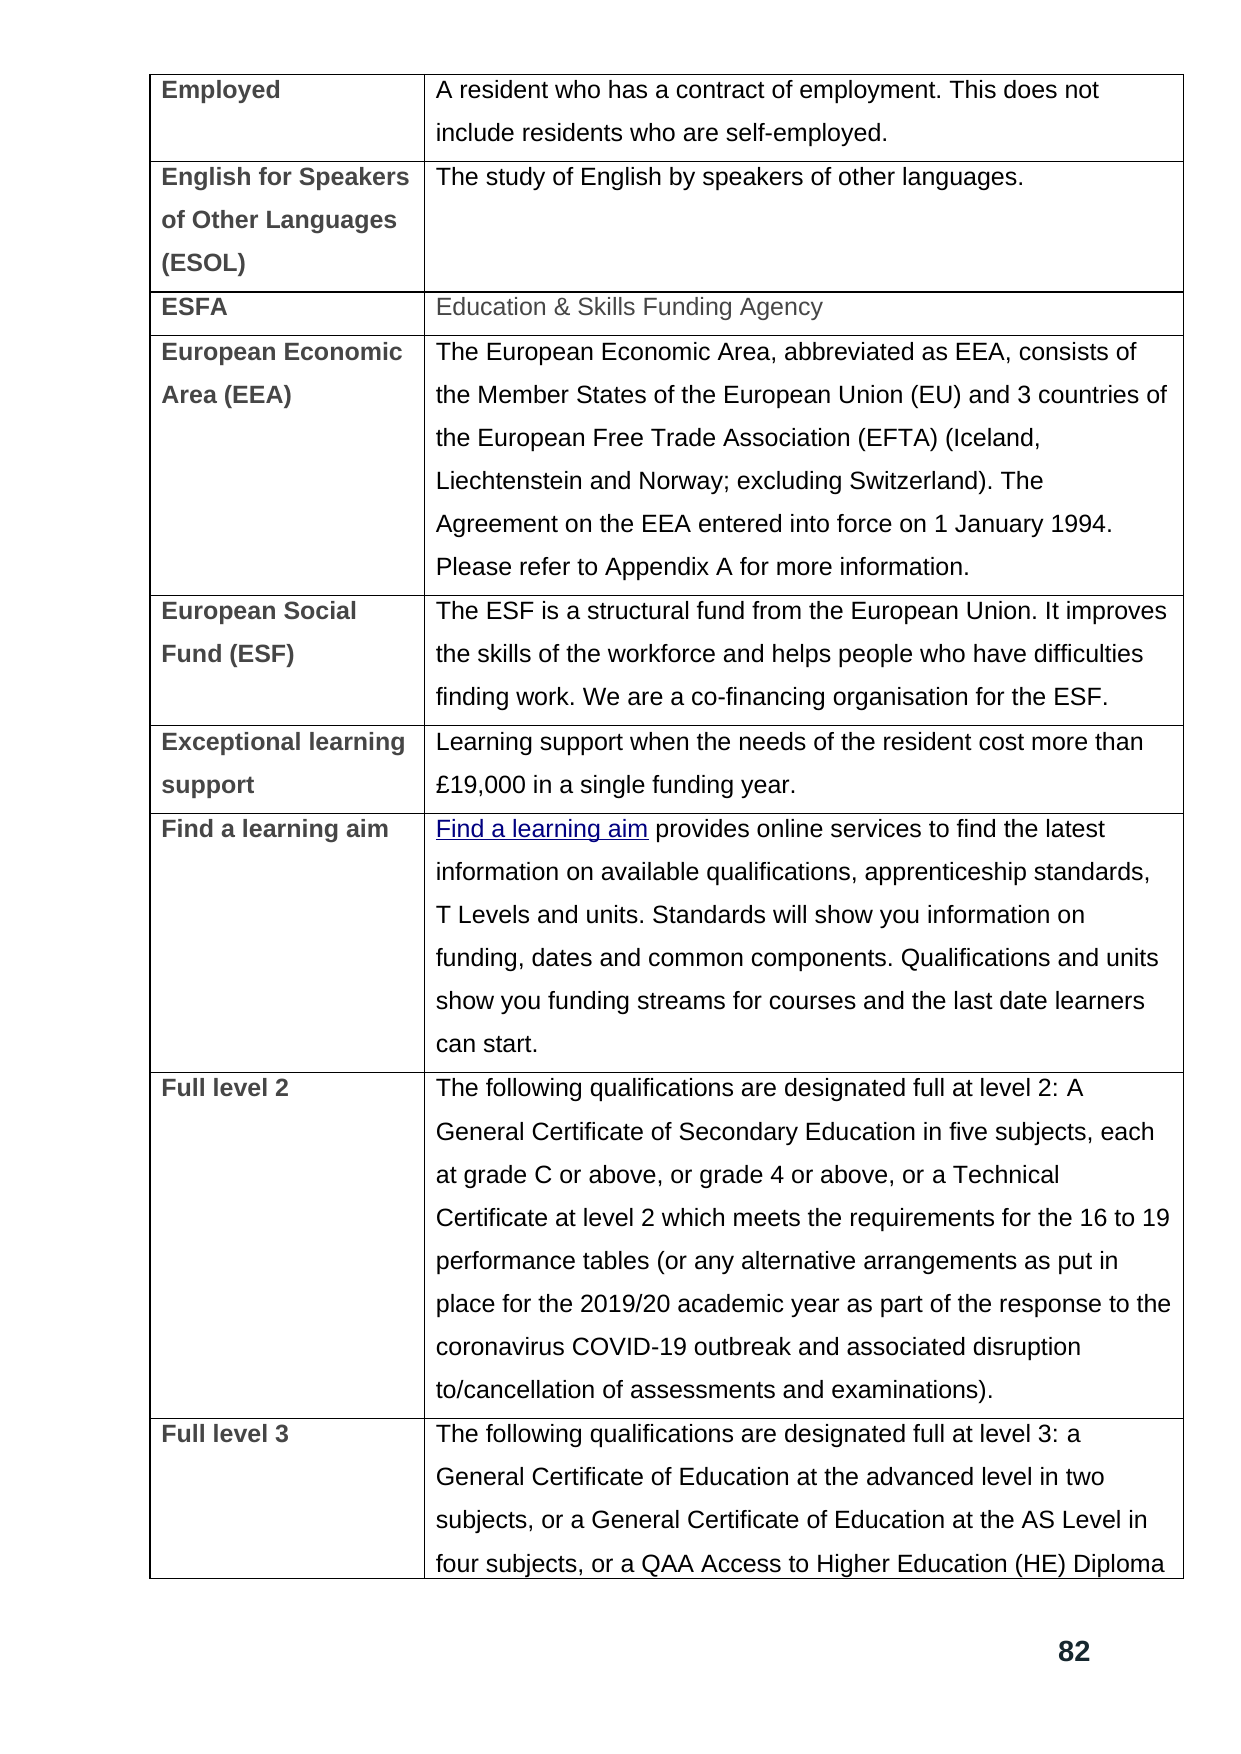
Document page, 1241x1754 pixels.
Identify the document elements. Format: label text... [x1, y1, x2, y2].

table_cell Find a learning aim provides online services to find the latest information on available qualifications, apprenticeship standards, T Levels and units. Standards will show you information on funding, dates and common components. Qualifications and units show you funding streams for courses and the last date learners can start. [425, 814, 1183, 1072]
table_cell The following qualifications are designated full at level 3: a General Certificate of Education at the advanced level in two subjects, or a General Certificate of Education at the AS Level in four subjects, or a QAA Access to Higher Education (HE) Diploma [425, 1419, 1183, 1577]
table_cell Find a learning aim [151, 814, 424, 1072]
table_cell Learning support when the needs of the resident cost more than £19,000 in a single funding year. [425, 726, 1183, 813]
table_cell The following qualifications are designated full at level 2: A General Certificate of Secondary Education in five subjects, each at grade C or above, or grade 4 or above, or a Technical Certificate at level 2 which meets the requirements for the 16 to 19 performance tables (or any alternative arrangements as put in place for the 2019/20 academic year as part of the response to the coronavirus COVID-19 outbreak and associated disruption to/cancellation of assessments and examinations). [425, 1073, 1183, 1418]
table_cell The European Economic Area, abbreviated as EEA, consists of the Member States of the European Union (EU) and 3 countries of the European Free Trade Association (EFTA) (Iceland, Liechtenstein and Norway; excluding Switzerland). The Agreement on the EEA entered into force on 1 January 1994. Please refer to Appendix A for more information. [425, 336, 1183, 595]
table_cell European Economic Area (EEA) [151, 336, 424, 595]
table_cell Exceptional learning support [151, 726, 424, 813]
table_cell European Social Fund (ESF) [151, 596, 424, 725]
table_cell Full level 2 [151, 1073, 424, 1418]
table_cell Education & Skills Funding Agency [425, 293, 1183, 335]
table_cell ESFA [151, 293, 424, 335]
table_cell English for Speakers of Other Languages (ESOL) [151, 162, 424, 291]
table_cell A resident who has a contract of employment. This does not include residents who are self-employed. [425, 75, 1183, 161]
table_cell The ESF is a structural fund from the European Union. It improves the skills of the workforce and helps people who have difficulties finding work. We are a co-financing organisation for the ESF. [425, 596, 1183, 725]
table_cell Employed [151, 75, 424, 161]
table_cell Full level 3 [151, 1419, 424, 1577]
table_cell The study of English by speakers of other languages. [425, 162, 1183, 291]
